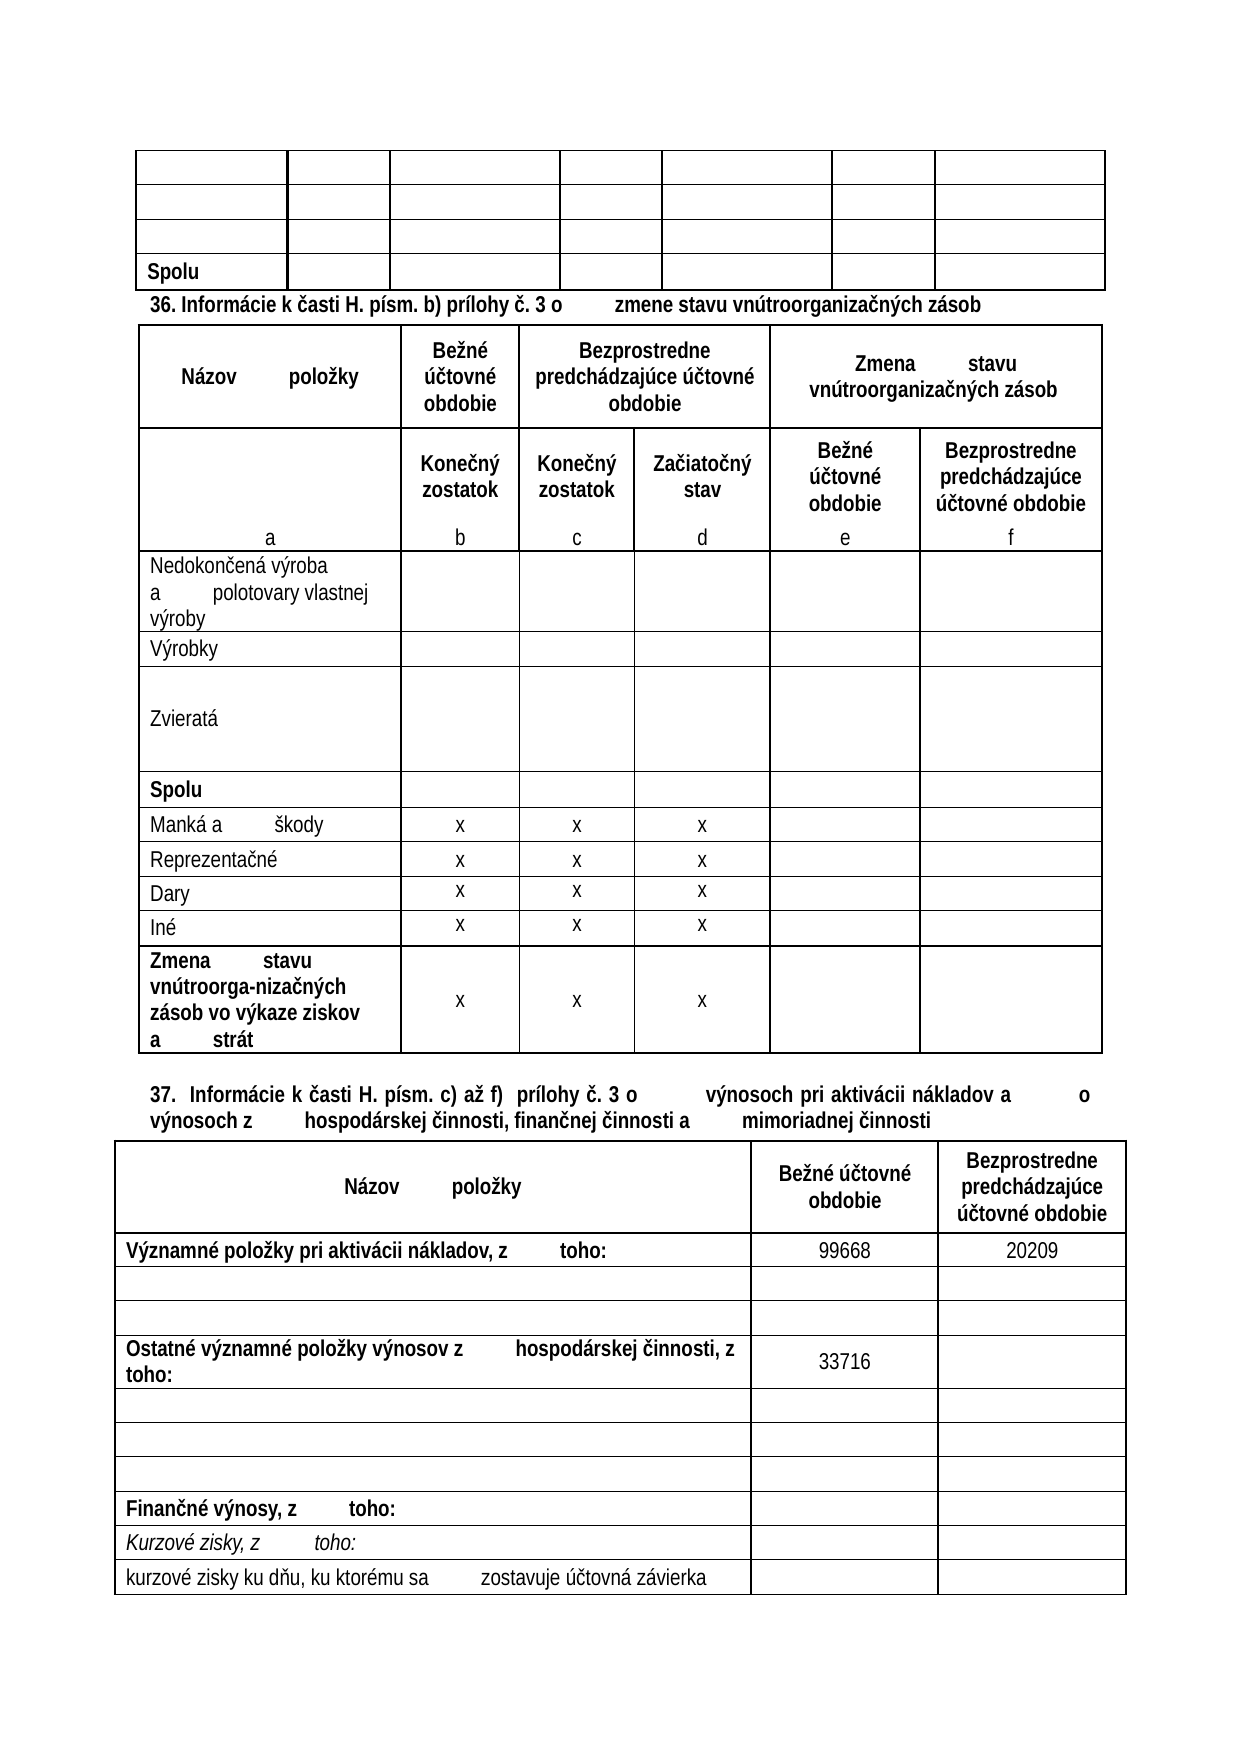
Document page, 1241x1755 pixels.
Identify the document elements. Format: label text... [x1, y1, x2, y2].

table_cell [752, 1423, 937, 1456]
table_cell x [402, 842, 519, 876]
table_cell [833, 151, 934, 184]
table_header Bežné účtovné obdobie [752, 1142, 937, 1232]
table_cell [921, 842, 1101, 876]
table_cell Zmena stavu vnútroorga-nizačných zásob vo výkaze ziskov a strát [140, 947, 400, 1052]
table_cell [663, 220, 831, 253]
table_cell [939, 1389, 1125, 1422]
subtitle 37. Informácie k časti H. písm. c) až f) prílohy č. 3 o výnosoch pri aktivácii nákladov a o výnosoch z hospodárskej činnosti, finančnej činnosti a mimoriadnej činnosti [150, 1081, 1090, 1133]
table_cell [289, 254, 389, 289]
table_cell [771, 552, 919, 631]
table_cell [116, 1301, 750, 1335]
table_cell [771, 632, 919, 666]
table_cell [771, 842, 919, 876]
table_cell [140, 429, 400, 524]
table_cell x [520, 947, 634, 1052]
table_cell x [520, 842, 634, 876]
table_cell [921, 808, 1101, 841]
subtitle 36. Informácie k časti H. písm. b) prílohy č. 3 o zmene stavu vnútroorganizačných zásob [150, 291, 1090, 317]
table_cell [771, 772, 919, 807]
table_cell [921, 552, 1101, 631]
table_cell x [402, 911, 519, 944]
table_cell [939, 1526, 1125, 1559]
table_cell [771, 808, 919, 841]
table_cell [116, 1389, 750, 1422]
table_cell [635, 552, 769, 631]
table_cell [921, 667, 1101, 771]
table_cell [921, 772, 1101, 807]
table_cell [771, 911, 919, 944]
table_cell [921, 632, 1101, 666]
table_cell x [520, 877, 634, 910]
table_header Bežné účtovné obdobie [402, 326, 518, 427]
table_cell Začiatočný stav [635, 429, 769, 524]
table_cell [936, 151, 1104, 184]
table_cell [936, 220, 1104, 253]
table_cell kurzové zisky ku dňu, ku ktorému sa zostavuje účtovná závierka [116, 1560, 750, 1594]
table_cell f [921, 524, 1101, 550]
table_cell [561, 254, 661, 289]
table_cell [116, 1267, 750, 1300]
table_cell x [635, 808, 769, 841]
table_cell [936, 254, 1104, 289]
table_cell Významné položky pri aktivácii nákladov, z toho: [116, 1234, 750, 1266]
table_cell d [635, 524, 769, 550]
table_cell [936, 185, 1104, 219]
table_cell 99668 [752, 1234, 937, 1266]
table_cell [402, 667, 519, 771]
table_cell [663, 151, 831, 184]
table_cell x [635, 842, 769, 876]
table_cell [921, 911, 1101, 944]
table_cell x [520, 808, 634, 841]
table_cell a [140, 524, 400, 550]
table_cell Bežné účtovné obdobie [771, 429, 919, 524]
table_cell [635, 632, 769, 666]
table_cell Kurzové zisky, z toho: [116, 1526, 750, 1559]
table_cell [771, 947, 919, 1052]
table_header Bezprostredne predchádzajúce účtovné obdobie [520, 326, 769, 427]
table_cell [402, 552, 519, 631]
table_cell [771, 667, 919, 771]
table_cell [635, 772, 769, 807]
table_cell [771, 877, 919, 910]
table_cell x [520, 911, 634, 944]
table_header Bezprostredne predchádzajúce účtovné obdobie [939, 1142, 1125, 1232]
table_cell [939, 1336, 1125, 1387]
table_cell [289, 151, 389, 184]
table_cell [289, 220, 389, 253]
table_cell x [635, 877, 769, 910]
table_cell [289, 185, 389, 219]
table_cell [402, 632, 519, 666]
table_cell [116, 1457, 750, 1491]
table_cell Ostatné významné položky výnosov z hospodárskej činnosti, z toho: [116, 1336, 750, 1387]
table_cell Zvieratá [140, 667, 400, 771]
table_cell [752, 1457, 937, 1491]
table_cell [391, 254, 559, 289]
table_cell x [635, 947, 769, 1052]
table_cell x [402, 947, 519, 1052]
table_cell [520, 772, 634, 807]
table_cell Konečný zostatok [402, 429, 518, 524]
table_cell 20209 [939, 1234, 1125, 1266]
table_cell Dary [140, 877, 400, 910]
table_cell [663, 185, 831, 219]
table_cell [520, 667, 634, 771]
table_cell Výrobky [140, 632, 400, 666]
table_cell Konečný zostatok [520, 429, 633, 524]
table_cell [391, 151, 559, 184]
table_header Zmena stavu vnútroorganizačných zásob [771, 326, 1101, 427]
table_cell Spolu [140, 772, 400, 807]
table_cell [116, 1423, 750, 1456]
table_cell [833, 185, 934, 219]
table_cell [402, 772, 519, 807]
table_cell [752, 1389, 937, 1422]
table_cell [939, 1301, 1125, 1335]
table_cell Iné [140, 911, 400, 944]
table_cell Bezprostredne predchádzajúce účtovné obdobie [921, 429, 1101, 524]
table_cell Manká a škody [140, 808, 400, 841]
table_cell [137, 220, 286, 253]
table_cell [752, 1526, 937, 1559]
table_cell [752, 1492, 937, 1525]
table_cell [561, 151, 661, 184]
table_cell c [520, 524, 633, 550]
table_cell [663, 254, 831, 289]
table_cell [752, 1301, 937, 1335]
table_cell [939, 1423, 1125, 1456]
table_cell [921, 877, 1101, 910]
table_cell b [402, 524, 518, 550]
table_cell Nedokončená výroba a polotovary vlastnej výroby [140, 552, 400, 631]
table_cell x [402, 808, 519, 841]
table_cell [752, 1560, 937, 1594]
table_header Názov položky [140, 326, 400, 427]
table_cell x [402, 877, 519, 910]
table_cell [921, 947, 1101, 1052]
table_header Názov položky [116, 1142, 750, 1232]
table_cell [391, 185, 559, 219]
table_cell [635, 667, 769, 771]
table_cell [939, 1560, 1125, 1594]
table_cell [561, 220, 661, 253]
table_cell [833, 254, 934, 289]
table_cell 33716 [752, 1336, 937, 1387]
table_cell Reprezentačné [140, 842, 400, 876]
table_cell [833, 220, 934, 253]
table_cell [520, 552, 634, 631]
table_cell [520, 632, 634, 666]
table_cell [137, 151, 286, 184]
table_cell [752, 1267, 937, 1300]
table_cell [939, 1457, 1125, 1491]
table_cell [939, 1267, 1125, 1300]
table_cell Spolu [137, 254, 286, 289]
table_cell [137, 185, 286, 219]
table_cell e [771, 524, 919, 550]
table_cell [391, 220, 559, 253]
table_cell Finančné výnosy, z toho: [116, 1492, 750, 1525]
table_cell x [635, 911, 769, 944]
table_cell [561, 185, 661, 219]
table_cell [939, 1492, 1125, 1525]
